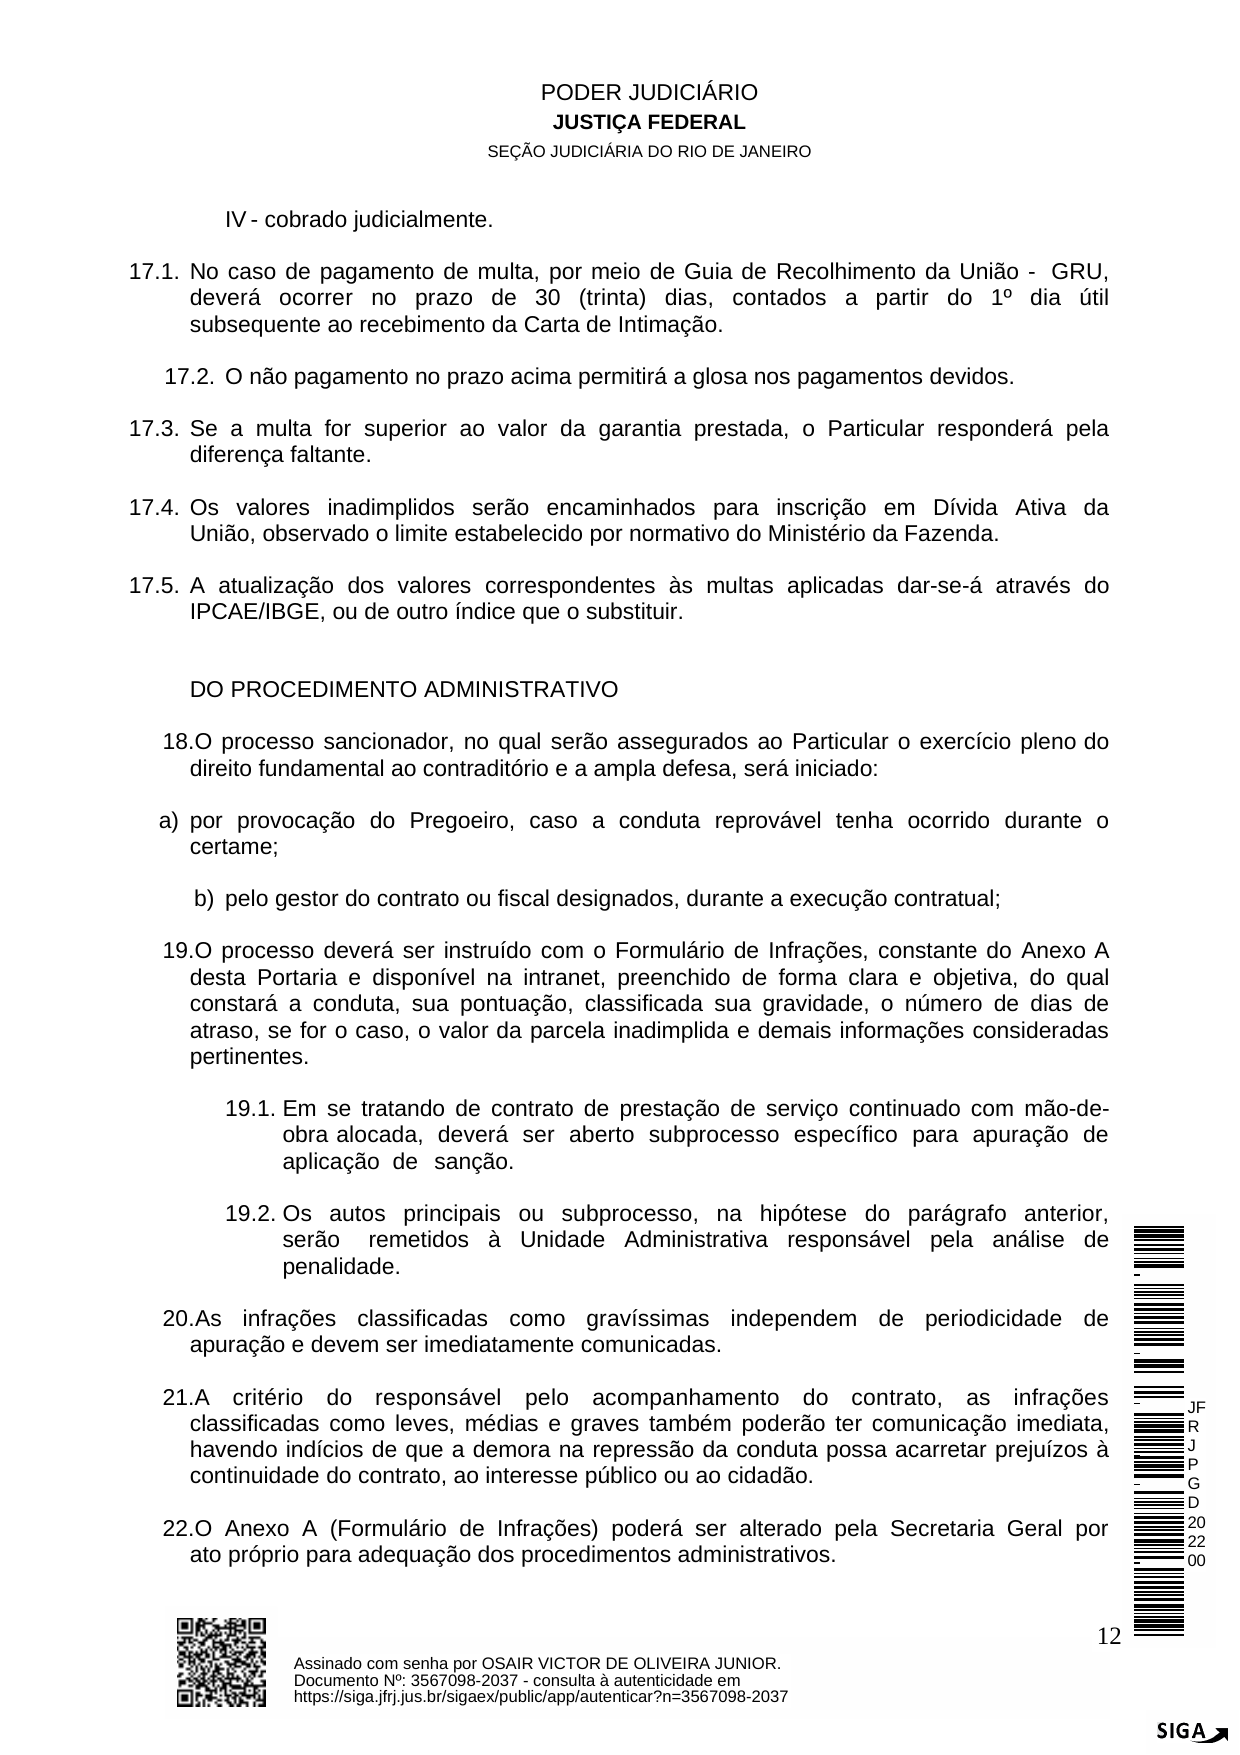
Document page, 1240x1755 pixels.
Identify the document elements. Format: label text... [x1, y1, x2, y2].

list JFRJPGD202200034A [1187, 1398, 1206, 1572]
text DO PROCEDIMENTO ADMINISTRATIVO [189, 676, 1227, 702]
list pelo gestor do contrato ou fiscal designados, durante a execução contratual; [194, 885, 1227, 912]
list Se a multa for superior ao valor da garantia prestada, o Particular responderá pela diferença faltante. [154, 415, 1109, 468]
list - cobrado judicialmente. [225, 206, 1227, 232]
list As infrações classificadas como gravíssimas independem de periodicidade de apuração e devem ser imediatamente comunicadas. [162, 1305, 1109, 1358]
list Os valores inadimplidos serão encaminhados para inscrição em Dívida Ativa da União, observado o limite estabelecido por normativo do Ministério da Fazenda. [154, 493, 1109, 546]
list O processo deverá ser instruído com o Formulário de Infrações, constante do Anexo A desta Portaria e disponível na intranet, preenchido de forma clara e objetiva, do qual constará a conduta, sua pontuação, classificada sua gravidade, o número de dias de atraso, se for o caso, o valor da parcela inadimplida e demais informações consideradas pertinentes. [162, 937, 1109, 1069]
list por provocação do Pregoeiro, caso a conduta reprovável tenha ocorrido durante o certame; [158, 807, 1109, 859]
list A atualização dos valores correspondentes às multas aplicadas dar-se-á através do IPCAE/IBGE, ou de outro índice que o substituir. [154, 572, 1109, 625]
list O Anexo A (Formulário de Infrações) poderá ser alterado pela Secretaria Geral por ato próprio para adequação dos procedimentos administrativos. [162, 1515, 1109, 1567]
list O processo sancionador, no qual serão assegurados ao Particular o exercício pleno do direito fundamental ao contraditório e a ampla defesa, será iniciado: [162, 728, 1109, 781]
list Os autos principais ou subprocesso, na hipótese do parágrafo anterior, serão remetidos à Unidade Administrativa responsável pela análise de penalidade. [225, 1200, 1109, 1279]
list O não pagamento no prazo acima permitirá a glosa nos pagamentos devidos. [189, 363, 1227, 389]
list Em se tratando de contrato de prestação de serviço continuado com mão-de-obra alocada, deverá ser aberto subprocesso específico para apuração de aplicação de sanção. [225, 1095, 1109, 1174]
list No caso de pagamento de multa, por meio de Guia de Recolhimento da União - GRU, deverá ocorrer no prazo de 30 (trinta) dias, contados a partir do 1º dia útil subsequente ao recebimento da Carta de Intimação. [154, 258, 1109, 337]
list A critério do responsável pelo acompanhamento do contrato, as infrações classificadas como leves, médias e graves também poderão ter comunicação imediata, havendo indícios de que a demora na repressão da conduta possa acarretar prejuízos à continuidade do contrato, ao interesse público ou ao cidadão. [162, 1383, 1109, 1489]
